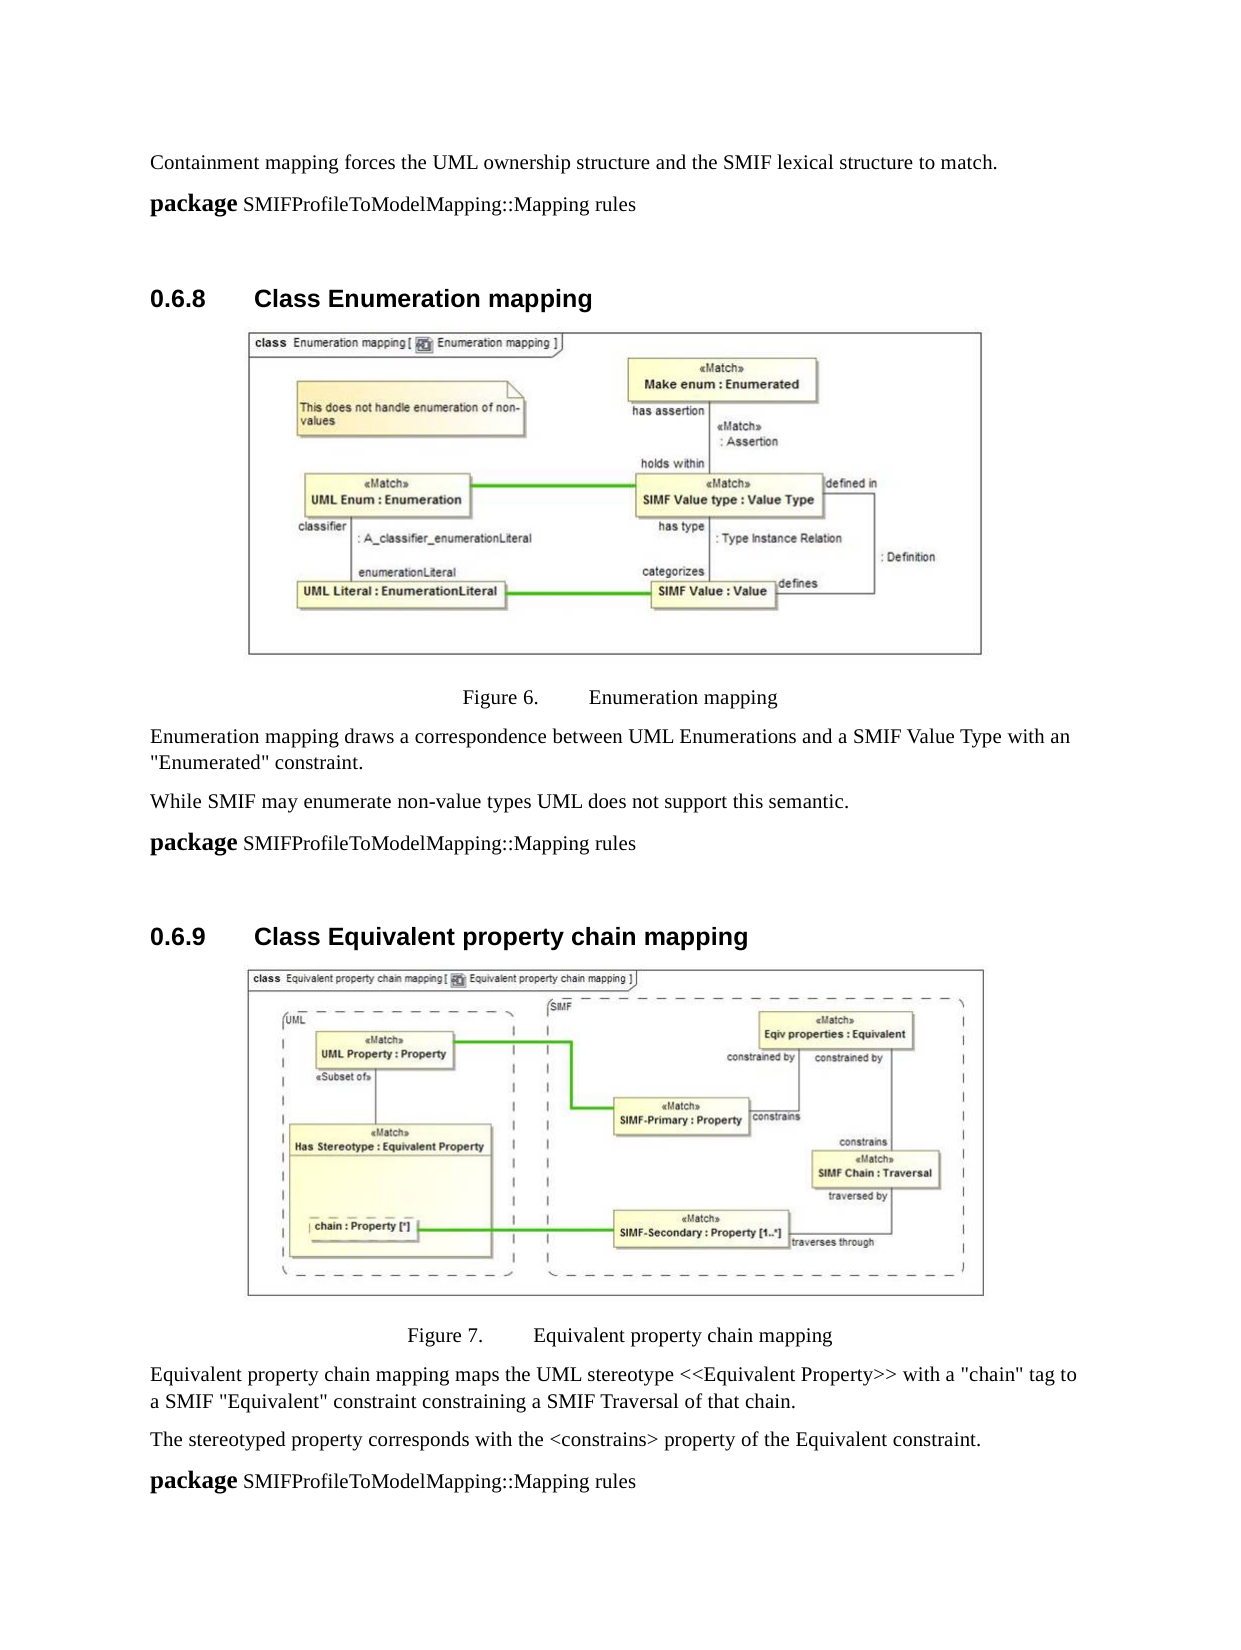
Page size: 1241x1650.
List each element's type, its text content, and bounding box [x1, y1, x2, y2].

text Enumeration mapping draws a correspondence between UML Enumerations and a SMIF Value Type with an "Enumerated" constraint. [150, 724, 1090, 774]
subtitle Class Enumeration mapping [150, 284, 1090, 313]
text Figure 6. Enumeration mapping [150, 685, 1090, 709]
picture [243, 327, 997, 670]
text While SMIF may enumerate non-value types UML does not support this semantic. [150, 788, 1090, 812]
text The stereotyped property corresponds with the <constrains> property of the Equivalent constraint. [150, 1427, 1090, 1451]
subtitle Class Equivalent property chain mapping [150, 922, 1090, 951]
text package SMIFProfileToModelMapping::Mapping rules [150, 827, 1090, 856]
text Containment mapping forces the UML ownership structure and the SMIF lexical structure to match. [150, 150, 1090, 174]
picture [243, 965, 997, 1309]
text Figure 7. Equivalent property chain mapping [150, 1323, 1090, 1347]
text Equivalent property chain mapping maps the UML stereotype <<Equivalent Property>> with a "chain" tag to a SMIF "Equivalent" constraint constraining a SMIF Traversal of that chain. [150, 1362, 1090, 1413]
text package SMIFProfileToModelMapping::Mapping rules [150, 1465, 1090, 1494]
text package SMIFProfileToModelMapping::Mapping rules [150, 188, 1090, 217]
